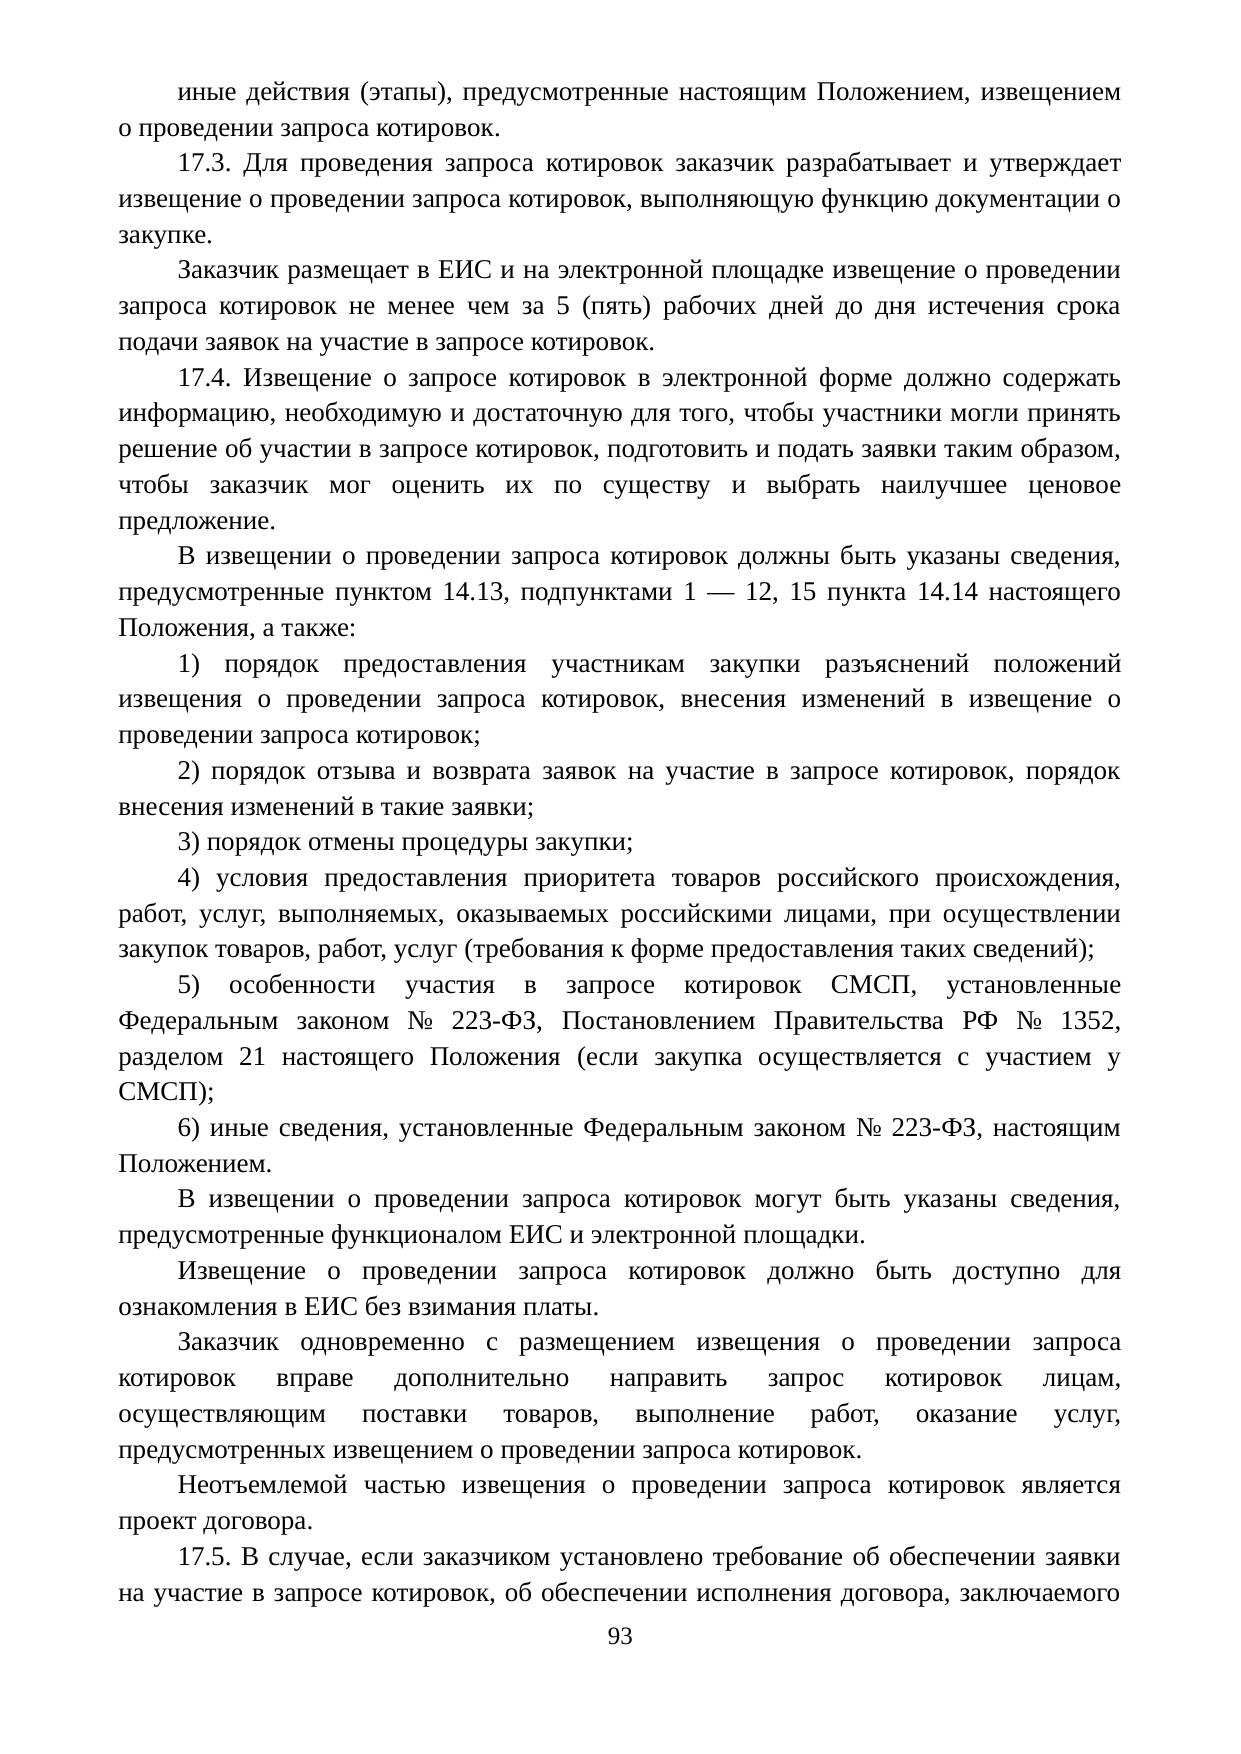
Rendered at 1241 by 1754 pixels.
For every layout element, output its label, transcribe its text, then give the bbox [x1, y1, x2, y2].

text 4) условия предоставления приоритета товаров российского происхождения, работ, услуг, выполняемых, оказываемых российскими лицами, при осуществлении закупок товаров, работ, услуг (требования к форме предоставления таких сведений); [118, 861, 1122, 964]
text 1) порядок предоставления участникам закупки разъяснений положений извещения о проведении запроса котировок, внесения изменений в извещение о проведении запроса котировок; [118, 647, 1122, 749]
text 3) порядок отмены процедуры закупки; [118, 825, 1122, 856]
text 17.4. Извещение о запросе котировок в электронной форме должно содержать информацию, необходимую и достаточную для того, чтобы участники могли принять решение об участии в запросе котировок, подготовить и подать заявки таким образом, чтобы заказчик мог оценить их по существу и выбрать наилучшее ценовое предложение. [118, 361, 1122, 535]
text В извещении о проведении запроса котировок могут быть указаны сведения, предусмотренные функционалом ЕИС и электронной площадки. [118, 1183, 1122, 1249]
text В извещении о проведении запроса котировок должны быть указаны сведения, предусмотренные пунктом 14.13, подпунктами 1 — 12, 15 пункта 14.14 настоящего Положения, а также: [118, 539, 1122, 642]
text Неотъемлемой частью извещения о проведении запроса котировок является проект договора. [118, 1468, 1122, 1535]
text 17.5. В случае, если заказчиком установлено требование об обеспечении заявки на участие в запросе котировок, об обеспечении исполнения договора, заключаемого [118, 1540, 1122, 1607]
text 6) иные сведения, установленные Федеральным законом № 223-ФЗ, настоящим Положением. [118, 1111, 1122, 1178]
text Заказчик одновременно с размещением извещения о проведении запроса котировок вправе дополнительно направить запрос котировок лицам, осуществляющим поставки товаров, выполнение работ, оказание услуг, предусмотренных извещением о проведении запроса котировок. [118, 1326, 1122, 1464]
text Заказчик размещает в ЕИС и на электронной площадке извещение о проведении запроса котировок не менее чем за 5 (пять) рабочих дней до дня истечения срока подачи заявок на участие в запросе котировок. [118, 254, 1122, 356]
text Извещение о проведении запроса котировок должно быть доступно для ознакомления в ЕИС без взимания платы. [118, 1254, 1122, 1321]
text 5) особенности участия в запросе котировок СМСП, установленные Федеральным законом № 223-ФЗ, Постановлением Правительства РФ № 1352, разделом 21 настоящего Положения (если закупка осуществляется с участием у СМСП); [118, 968, 1122, 1107]
text иные действия (этапы), предусмотренные настоящим Положением, извещением о проведении запроса котировок. [118, 75, 1122, 142]
text 2) порядок отзыва и возврата заявок на участие в запросе котировок, порядок внесения изменений в такие заявки; [118, 754, 1122, 821]
text 17.3. Для проведения запроса котировок заказчик разрабатывает и утверждает извещение о проведении запроса котировок, выполняющую функцию документации о закупке. [118, 146, 1122, 249]
